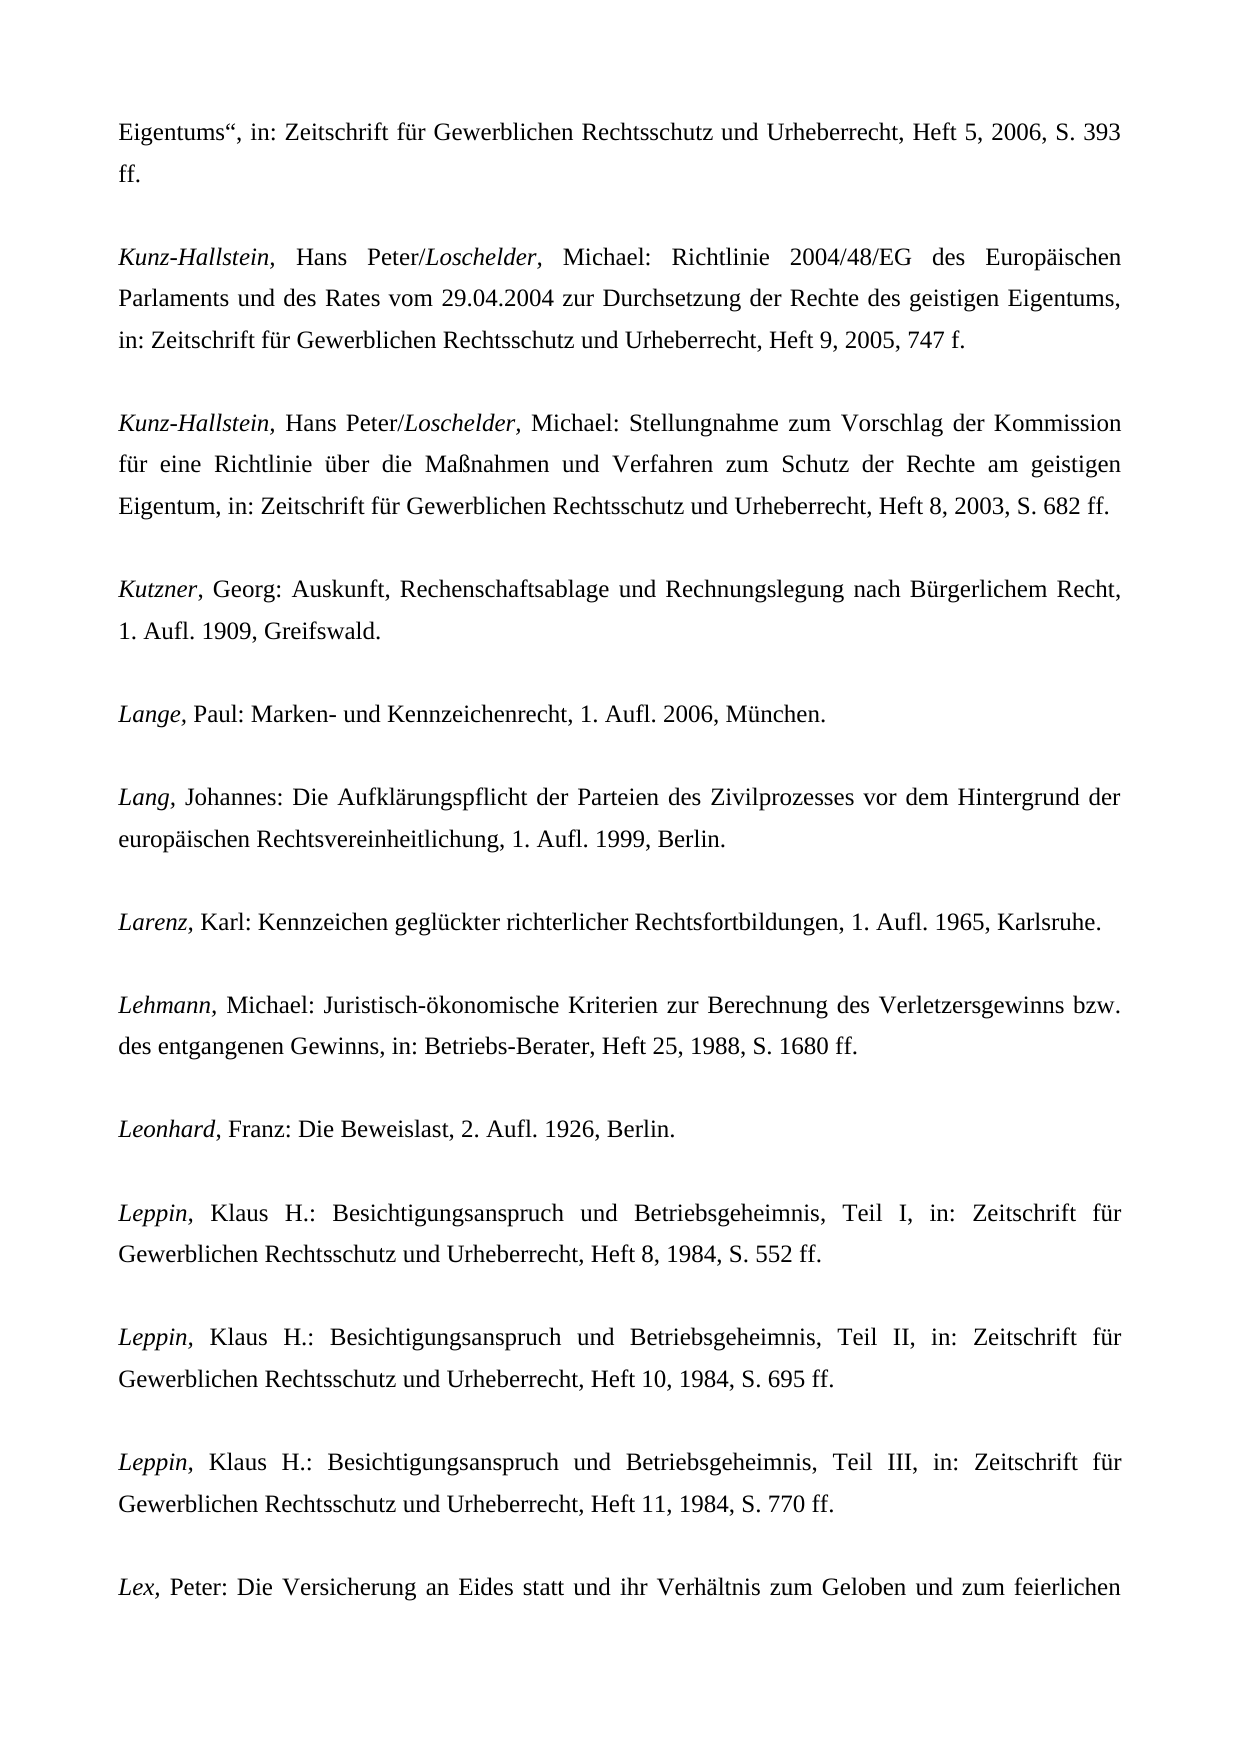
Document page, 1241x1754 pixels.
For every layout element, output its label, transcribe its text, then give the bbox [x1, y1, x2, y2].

text Kunz-Hallstein, Hans Peter/Loschelder, Michael: Richtlinie 2004/48/EG des Europäischen Parlaments und des Rates vom 29.04.2004 zur Durchsetzung der Rechte des geistigen Eigentums, in: Zeitschrift für Gewerblichen Rechtsschutz und Urheberrecht, Heft 9, 2005, 747 f. [118, 243, 1122, 354]
text Lex, Peter: Die Versicherung an Eides statt und ihr Verhältnis zum Geloben und zum feierlichen [118, 1573, 1122, 1601]
text Leppin, Klaus H.: Besichtigungsanspruch und Betriebsgeheimnis, Teil II, in: Zeitschrift für Gewerblichen Rechtsschutz und Urheberrecht, Heft 10, 1984, S. 695 ff. [118, 1323, 1122, 1393]
text Larenz, Karl: Kennzeichen geglückter richterlicher Rechtsfortbildungen, 1. Aufl. 1965, Karlsruhe. [118, 908, 1122, 936]
text Kunz-Hallstein, Hans Peter/Loschelder, Michael: Stellungnahme zum Vorschlag der Kommission für eine Richtlinie über die Maßnahmen und Verfahren zum Schutz der Rechte am geistigen Eigentum, in: Zeitschrift für Gewerblichen Rechtsschutz und Urheberrecht, Heft 8, 2003, S. 682 ff. [118, 409, 1122, 520]
text Lange, Paul: Marken- und Kennzeichenrecht, 1. Aufl. 2006, München. [118, 700, 1122, 728]
text Leppin, Klaus H.: Besichtigungsanspruch und Betriebsgeheimnis, Teil I, in: Zeitschrift für Gewerblichen Rechtsschutz und Urheberrecht, Heft 8, 1984, S. 552 ff. [118, 1199, 1122, 1268]
text Leppin, Klaus H.: Besichtigungsanspruch und Betriebsgeheimnis, Teil III, in: Zeitschrift für Gewerblichen Rechtsschutz und Urheberrecht, Heft 11, 1984, S. 770 ff. [118, 1448, 1122, 1517]
text Kutzner, Georg: Auskunft, Rechenschaftsablage und Rechnungslegung nach Bürgerlichem Recht, 1. Aufl. 1909, Greifswald. [118, 575, 1122, 644]
text Eigentums“, in: Zeitschrift für Gewerblichen Rechtsschutz und Urheberrecht, Heft 5, 2006, S. 393 ff. [118, 118, 1122, 187]
text Leonhard, Franz: Die Beweislast, 2. Aufl. 1926, Berlin. [118, 1116, 1122, 1143]
text Lang, Johannes: Die Aufklärungspflicht der Parteien des Zivilprozesses vor dem Hintergrund der europäischen Rechtsvereinheitlichung, 1. Aufl. 1999, Berlin. [118, 783, 1122, 852]
text Lehmann, Michael: Juristisch-ökonomische Kriterien zur Berechnung des Verletzersgewinns bzw. des entgangenen Gewinns, in: Betriebs-Berater, Heft 25, 1988, S. 1680 ff. [118, 991, 1122, 1060]
